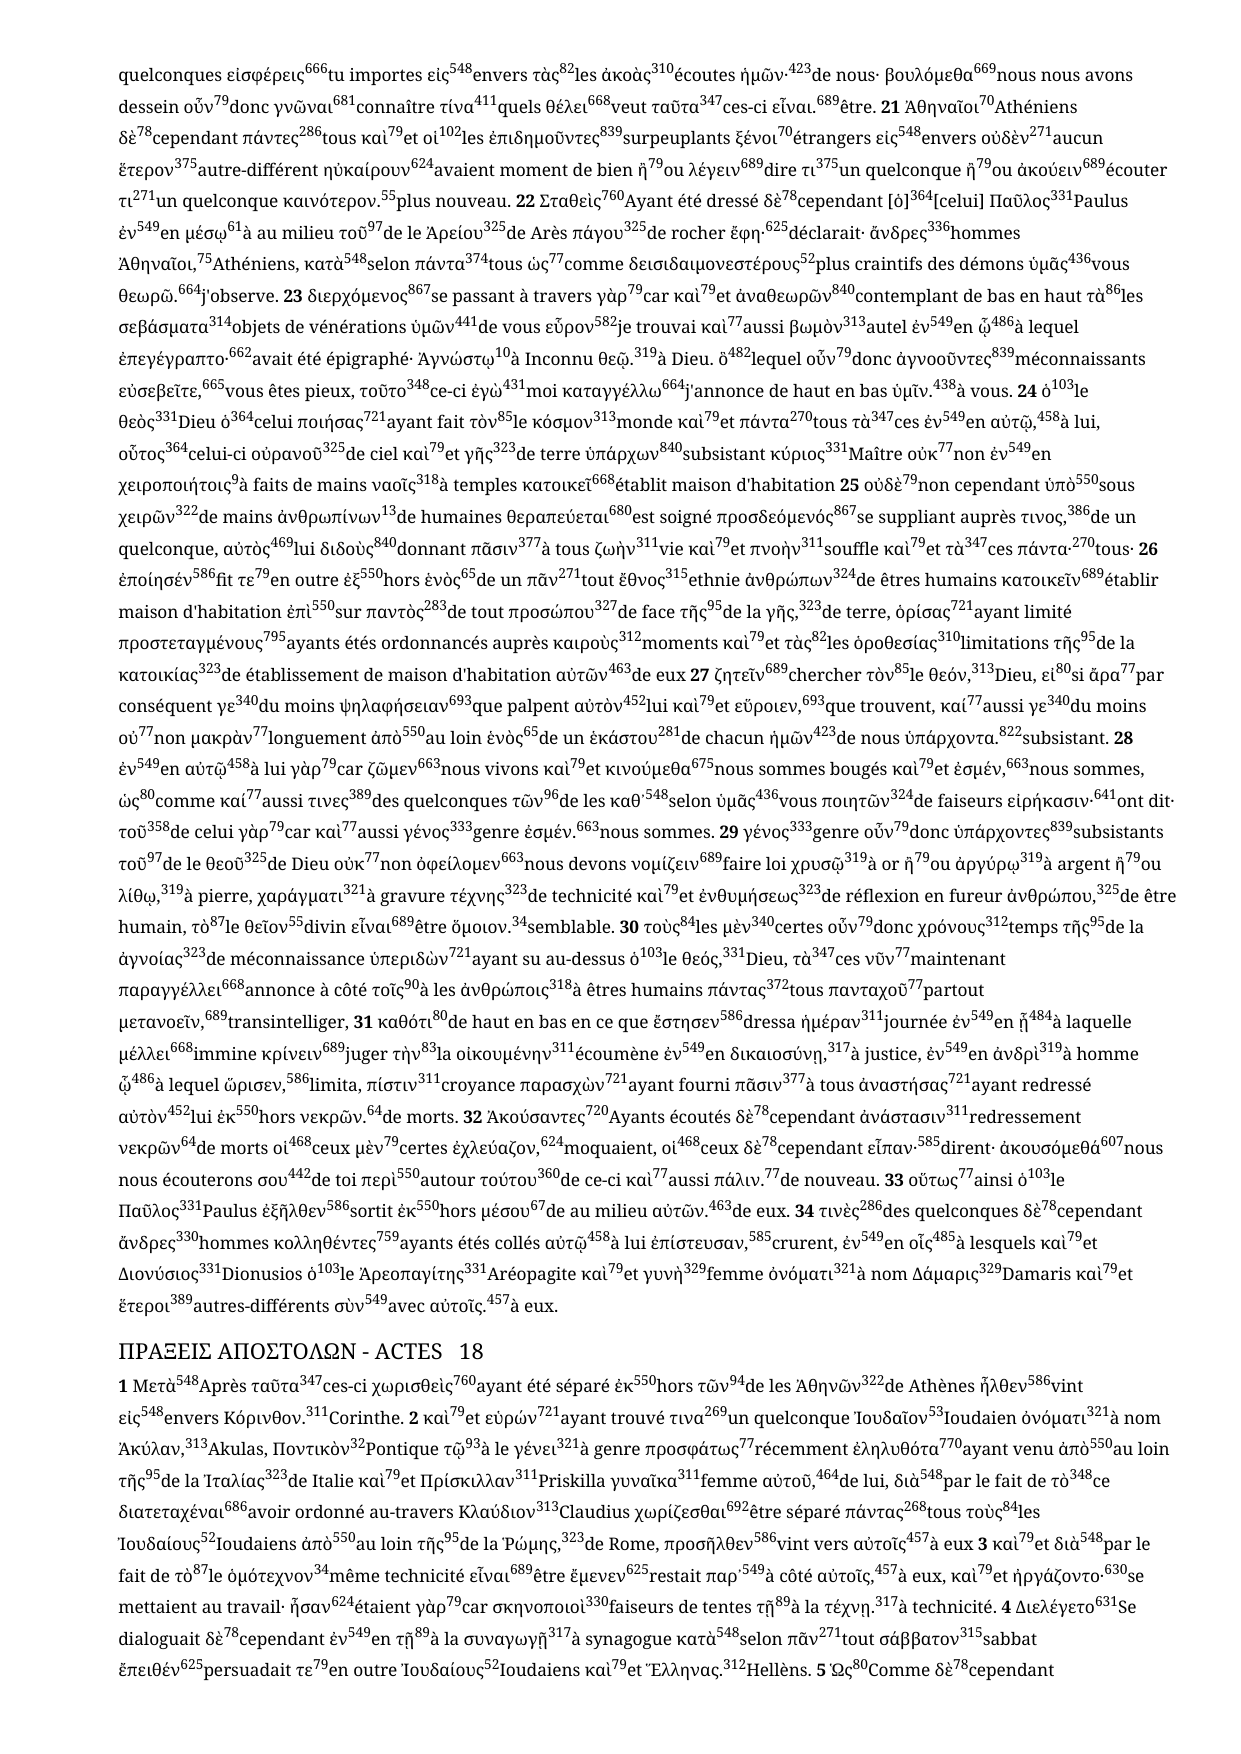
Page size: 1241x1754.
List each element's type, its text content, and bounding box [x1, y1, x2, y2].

text ΠΡΑΞΕΙΣ ΑΠΟΣΤΟΛΩΝ - ACTES 18 [118, 1336, 1181, 1366]
text 1 Διοδεύσαντες720Ayants faits route à travers δὲ78cependant τὴν83la Ἀμφίπολιν311Amphipolis καὶ79et τὴν83la Ἀπολλωνίαν311Apollonie ἦλθον585vinrent εἰς548envers Θεσσαλονίκην311Thessalonique ὅπου77là où ἦν625était συναγωγὴ329synagogue τῶν96de les Ἰουδαίων.64de Ioudaiens. 2 κατὰ548selon δὲ78cependant τὸ348ce εἰωθὸς772ayant habitué τῷ91à le Παύλῳ319à Paulus εἰσῆλθεν586vint à l'intérieur πρὸς548vers αὐτοὺς451eux καὶ79et ἐπὶ548sur σάββατα314sabbats τρία180trois διελέξατο592se dialogua αὐτοῖς457à eux ἀπὸ550au loin τῶν94de les γραφῶν,322de graphes, 3 διανοίγων840entrouvrant καὶ79et παρατιθέμενος867se posant à côté ὅτι80en ce que τὸν85le χριστὸν313Christ ἔδει625liait παθεῖν681souffrir καὶ79et ἀναστῆναι681redresser ἐκ550hors νεκρῶν64de morts καὶ79et ὅτι80en ce que οὗτός364celui-ci ἐστιν668est ὁ103le χριστὸς331Christ [ὁ]103[le] Ἰησοῦς331Iésous ὃν480lequel ἐγὼ431moi καταγγέλλω664j'annonce de haut en bas ὑμῖν.438à vous. 4 καί79et τινες389des quelconques ἐξ550hors αὐτῶν463de eux ἐπείσθησαν599furent persuadé καὶ79et προσεκληρώθησαν599furent tiré au sort auprès τῷ91à le Παύλῳ319à Paulus καὶ79et τῷ91à le Σιλᾷ,319à Silas, τῶν357de ceux τε79en outre σεβομένων860de se vénérants Ἑλλήνων324de Hellèns πλῆθος333multitude πολύ,289nombreux, γυναικῶν322de femmes τε79en outre τῶν94de les πρώτων13de premières οὐκ77non ὀλίγαι.387peu. 5 Ζηλώσαντες720Ayants zélés δὲ78cependant οἱ102les Ἰουδαῖοι70Ioudaiens καὶ79et προσλαβόμενοι739se ayants pris auprès τῶν96de les ἀγοραίων64de appartenants aux agoras ἄνδρας312hommes τινὰς268des quelconques πονηροὺς3méchants καὶ79et ὀχλοποιήσαντες720ayants faits foules ἐθορύβουν624tumultuaient τὴν83la πόλιν311cité καὶ79et ἐπιστάντες720ayants présentés τῇ89à la οἰκίᾳ317à maison d'habitation Ἰάσονος325de Iason ἐζήτουν624cherchaient αὐτοὺς451eux προαγαγεῖν681mener devant εἰς548envers τὸν85le δῆμον·313population· 6 μὴ77ne pas εὑρόντες720ayants trouvés δὲ78cependant αὐτοὺς451eux ἔσυρον624traînaient Ἰάσονα313Iason καί79et τινας268des quelconques ἀδελφοὺς312frères ἐπὶ548sur τοὺς84les πολιτάρχας312chefs de cité βοῶντες839beuglants ὅτι80en ce que οἱ363ceux τὴν83la οἰκουμένην311écoumène ἀναστατώσαντες720ayants dérangés οὗτοι363ceux-ci καὶ77aussi ἐνθάδε77ici-même πάρεισιν,667sont à côté, 7 οὓς479lesquels ὑποδέδεκται648s'a accepté en dessous Ἰάσων·331Iason· καὶ79et οὗτοι363ceux-ci πάντες286tous ἀπέναντι552depuis en-devant τῶν98de les δογμάτων326de dogmes Καίσαρος325de Kaesar πράσσουσιν667pratiquent βασιλέα313roi ἕτερον115autre-différent λέγοντες839disants εἶναι689être Ἰησοῦν.313Iésous. 8 ἐτάραξαν585troublèrent δὲ78cependant τὸν85le ὄχλον313foule καὶ79et τοὺς84les πολιτάρχας312chefs de cité ἀκούοντας821écoutants ταῦτα,347ces-ci, 9 καὶ79et λαβόντες720ayants pris τὸ87le ἱκανὸν55assez-important παρὰ550à côté τοῦ97de le Ἰάσονος325de Iason καὶ79et τῶν96de les λοιπῶν383de restants ἀπέλυσαν585délièrent au loin αὐτούς.451eux. 10 Οἱ102Les δὲ78cependant ἀδελφοὶ330frères εὐθέως77directement διὰ550par νυκτὸς323de nuit ἐξέπεμψαν585mandèrent dehors τόν85le τε79en outre Παῦλον313Paulus καὶ79et τὸν85le Σιλᾶν313Silas εἰς548envers Βέροιαν,311Bérée, οἵτινες497lesquels des quelconques παραγενόμενοι739se ayants devenus à côté εἰς548envers τὴν83la συναγωγὴν311synagogue τῶν96de les Ἰουδαίων64de Ioudaiens ἀπῄεσαν.624étaient au loin. 11 οὗτοι363ceux-ci δὲ78cependant ἦσαν624étaient εὐγενέστεροι46genres plus nobles τῶν357de ceux ἐν549en Θεσσαλονίκῃ,317à Thessalonique, οἵτινες497lesquels des quelconques ἐδέξαντο591se acceptèrent τὸν85le λόγον313discours μετὰ550avec πάσης279de toute προθυμίας323de promptitude fureur καθ᾽548selon ἡμέραν311journée ἀνακρίνοντες839jugeants de bas en haut τὰς82les γραφὰς310graphes εἰ80si ἔχοι700que ait ταῦτα365ces-ci οὕτως.77ainsi. 12 πολλοὶ389nombreux μὲν77certes οὖν79donc ἐξ550hors αὐτῶν463de eux ἐπίστευσαν585crurent καὶ79et τῶν94de les Ἑλληνίδων322de Hellènes γυναικῶν322de femmes τῶν94de les εὐσχημόνων13de élégantes καὶ79et ἀνδρῶν324de hommes οὐκ77non ὀλίγοι.389peu. 13 Ὡς80Comme δὲ78cependant ἔγνωσαν585connurent οἱ102les ἀπὸ550au loin τῆς95de la Θεσσαλονίκης323de Thessalonique Ἰουδαῖοι70Ioudaiens ὅτι80en ce que καὶ77aussi ἐν549en τῇ89à la Βεροίᾳ317à Bérée κατηγγέλη600fut annoncé de haut en bas ὑπὸ550sous τοῦ97de le Παύλου325de Paulus ὁ103le λόγος331discours τοῦ97de le θεοῦ,325de Dieu, ἦλθον585vinrent κἀκεῖ77et là σαλεύοντες839ébranlants καὶ79et ταράσσοντες839troublants τοὺς84les ὄχλους.312foules. 14 εὐθέως77directement δὲ78cependant τότε77alors τὸν85le Παῦλον313Paulus ἐξαπέστειλαν585envoyèrent dehors οἱ102les ἀδελφοὶ330frères πορεύεσθαι690se aller ἕως551jusqu'à ce que ἐπὶ548sur τὴν83la θάλασσαν,311mer, ὑπέμεινάν585résistèrent en restant sous τε79en outre ὅ103le τε79en outre Σιλᾶς331Silas καὶ79et ὁ103le Τιμόθεος331Timotheos ἐκεῖ.77là. 15 οἱ363ceux δὲ78cependant καθιστάνοντες839constituants τὸν85le Παῦλον313Paulus ἤγαγον585conduisirent ἕως552jusqu'à ce que Ἀθηνῶν,322de Athènes, καὶ79et λαβόντες720ayants pris ἐντολὴν311commandement πρὸς548vers τὸν85le Σιλᾶν313Silas καὶ79et τὸν85le Τιμόθεον313Timotheos ἵνα77afin que ὡς80comme τάχιστα77très rapidement ἔλθωσιν898que viennent πρὸς548vers αὐτὸν452lui ἐξῄεσαν.624allaient dehors. 16 Ἐν549En δὲ78cependant ταῖς88à les Ἀθήναις316à Athènes ἐκδεχομένου861de se attendant αὐτοὺς451eux τοῦ97de le Παύλου325de Paulus παρωξύνετο636était pointé à côté τὸ105le πνεῦμα333souffle αὐτοῦ464de lui ἐν549en αὐτῷ458à lui θεωροῦντος834de observant κατείδωλον30idolâtre de haut en bas οὖσαν820étante τὴν83la πόλιν.311cité. 17 διελέγετο631se dialoguait μὲν79certes οὖν79donc ἐν549en τῇ89à la συναγωγῇ317à synagogue τοῖς90à les Ἰουδαίοις58à Ioudaiens καὶ79et τοῖς351à ceux σεβομένοις854à se vénérants καὶ79et ἐν549en τῇ89à la ἀγορᾷ317à agora κατὰ548selon πᾶσαν267toute ἡμέραν311journée πρὸς548vers τοὺς345ceux παρατυγχάνοντας.821rencontrants à côté. 18 τινὲς389des quelconques δὲ78cependant καὶ77aussi τῶν96de les Ἐπικουρείων324de Épicuriens καὶ79et Στοϊκῶν15de Stoïciens φιλοσόφων324de philosophes συνέβαλλον624jetaient ensemble αὐτῷ,458à lui, καί79et τινες389des quelconques ἔλεγον·624disaient· τί399quel ἂν340le cas échéant θέλοι700que veuille ὁ103le σπερμολόγος71semeur de discours οὗτος156celui-ci λέγειν;689dire; οἱ363ceux δέ·78cependant· ξένων17de étrangers δαιμονίων326de démons δοκεῖ668estime καταγγελεὺς331annonciateur de haut en bas εἶναι,689être, ὅτι80en ce que τὸν85le Ἰησοῦν313Iésous καὶ79et τὴν83la ἀνάστασιν311redressement εὐηγγελίζετο.631se évangélisait. 19 ἐπιλαβόμενοί739se ayants emparés τε79en outre αὐτοῦ464de lui ἐπὶ548sur τὸν85le Ἄρειον313Arès πάγον313rocher ἤγαγον585conduisirent λέγοντες·839disants· δυνάμεθα669nous nous pouvons γνῶναι681connaître τίς408quelle ἡ101la καινὴ69nouvelle αὕτη154celle-ci ἡ496celle ὑπὸ550sous σοῦ442de toi λαλουμένη889étante bavardée διδαχή;329enseignement; 20 ξενίζοντα823traitants en étrangers γάρ79car τινα374des quelconques εἰσφέρεις666tu importes εἰς548envers τὰς82les ἀκοὰς310écoutes ἡμῶν·423de nous· βουλόμεθα669nous nous avons dessein οὖν79donc γνῶναι681connaître τίνα411quels θέλει668veut ταῦτα347ces-ci εἶναι.689être. 21 Ἀθηναῖοι70Athéniens δὲ78cependant πάντες286tous καὶ79et οἱ102les ἐπιδημοῦντες839surpeuplants ξένοι70étrangers εἰς548envers οὐδὲν271aucun ἕτερον375autre-différent ηὐκαίρουν624avaient moment de bien ἢ79ou λέγειν689dire τι375un quelconque ἢ79ou ἀκούειν689écouter τι271un quelconque καινότερον.55plus nouveau. 22 Σταθεὶς760Ayant été dressé δὲ78cependant [ὁ]364[celui] Παῦλος331Paulus ἐν549en μέσῳ61à au milieu τοῦ97de le Ἀρείου325de Arès πάγου325de rocher ἔφη·625déclarait· ἄνδρες336hommes Ἀθηναῖοι,75Athéniens, κατὰ548selon πάντα374tous ὡς77comme δεισιδαιμονεστέρους52plus craintifs des démons ὑμᾶς436vous θεωρῶ.664j'observe. 23 διερχόμενος867se passant à travers γὰρ79car καὶ79et ἀναθεωρῶν840contemplant de bas en haut τὰ86les σεβάσματα314objets de vénérations ὑμῶν441de vous εὗρον582je trouvai καὶ77aussi βωμὸν313autel ἐν549en ᾧ486à lequel ἐπεγέγραπτο·662avait été épigraphé· Ἀγνώστῳ10à Inconnu θεῷ.319à Dieu. ὃ482lequel οὖν79donc ἀγνοοῦντες839méconnaissants εὐσεβεῖτε,665vous êtes pieux, τοῦτο348ce-ci ἐγὼ431moi καταγγέλλω664j'annonce de haut en bas ὑμῖν.438à vous. 24 ὁ103le θεὸς331Dieu ὁ364celui ποιήσας721ayant fait τὸν85le κόσμον313monde καὶ79et πάντα270tous τὰ347ces ἐν549en αὐτῷ,458à lui, οὗτος364celui-ci οὐρανοῦ325de ciel καὶ79et γῆς323de terre ὑπάρχων840subsistant κύριος331Maître οὐκ77non ἐν549en χειροποιήτοις9à faits de mains ναοῖς318à temples κατοικεῖ668établit maison d'habitation 25 οὐδὲ79non cependant ὑπὸ550sous χειρῶν322de mains ἀνθρωπίνων13de humaines θεραπεύεται680est soigné προσδεόμενός867se suppliant auprès τινος,386de un quelconque, αὐτὸς469lui διδοὺς840donnant πᾶσιν377à tous ζωὴν311vie καὶ79et πνοὴν311souffle καὶ79et τὰ347ces πάντα·270tous· 26 ἐποίησέν586fit τε79en outre ἐξ550hors ἑνὸς65de un πᾶν271tout ἔθνος315ethnie ἀνθρώπων324de êtres humains κατοικεῖν689établir maison d'habitation ἐπὶ550sur παντὸς283de tout προσώπου327de face τῆς95de la γῆς,323de terre, ὁρίσας721ayant limité προστεταγμένους795ayants étés ordonnancés auprès καιροὺς312moments καὶ79et τὰς82les ὁροθεσίας310limitations τῆς95de la κατοικίας323de établissement de maison d'habitation αὐτῶν463de eux 27 ζητεῖν689chercher τὸν85le θεόν,313Dieu, εἰ80si ἄρα77par conséquent γε340du moins ψηλαφήσειαν693que palpent αὐτὸν452lui καὶ79et εὕροιεν,693que trouvent, καί77aussi γε340du moins οὐ77non μακρὰν77longuement ἀπὸ550au loin ἑνὸς65de un ἑκάστου281de chacun ἡμῶν423de nous ὑπάρχοντα.822subsistant. 28 ἐν549en αὐτῷ458à lui γὰρ79car ζῶμεν663nous vivons καὶ79et κινούμεθα675nous sommes bougés καὶ79et ἐσμέν,663nous sommes, ὡς80comme καί77aussi τινες389des quelconques τῶν96de les καθ᾽548selon ὑμᾶς436vous ποιητῶν324de faiseurs εἰρήκασιν·641ont dit· τοῦ358de celui γὰρ79car καὶ77aussi γένος333genre ἐσμέν.663nous sommes. 29 γένος333genre οὖν79donc ὑπάρχοντες839subsistants τοῦ97de le θεοῦ325de Dieu οὐκ77non ὀφείλομεν663nous devons νομίζειν689faire loi χρυσῷ319à or ἢ79ou ἀργύρῳ319à argent ἢ79ou λίθῳ,319à pierre, χαράγματι321à gravure τέχνης323de technicité καὶ79et ἐνθυμήσεως323de réflexion en fureur ἀνθρώπου,325de être humain, τὸ87le θεῖον55divin εἶναι689être ὅμοιον.34semblable. 30 τοὺς84les μὲν340certes οὖν79donc χρόνους312temps τῆς95de la ἀγνοίας323de méconnaissance ὑπεριδὼν721ayant su au-dessus ὁ103le θεός,331Dieu, τὰ347ces νῦν77maintenant παραγγέλλει668annonce à côté τοῖς90à les ἀνθρώποις318à êtres humains πάντας372tous πανταχοῦ77partout μετανοεῖν,689transintelliger, 31 καθότι80de haut en bas en ce que ἔστησεν586dressa ἡμέραν311journée ἐν549en ᾗ484à laquelle μέλλει668immine κρίνειν689juger τὴν83la οἰκουμένην311écoumène ἐν549en δικαιοσύνῃ,317à justice, ἐν549en ἀνδρὶ319à homme ᾧ486à lequel ὥρισεν,586limita, πίστιν311croyance παρασχὼν721ayant fourni πᾶσιν377à tous ἀναστήσας721ayant redressé αὐτὸν452lui ἐκ550hors νεκρῶν.64de morts. 32 Ἀκούσαντες720Ayants écoutés δὲ78cependant ἀνάστασιν311redressement νεκρῶν64de morts οἱ468ceux μὲν79certes ἐχλεύαζον,624moquaient, οἱ468ceux δὲ78cependant εἶπαν·585dirent· ἀκουσόμεθά607nous nous écouterons σου442de toi περὶ550autour τούτου360de ce-ci καὶ77aussi πάλιν.77de nouveau. 33 οὕτως77ainsi ὁ103le Παῦλος331Paulus ἐξῆλθεν586sortit ἐκ550hors μέσου67de au milieu αὐτῶν.463de eux. 34 τινὲς286des quelconques δὲ78cependant ἄνδρες330hommes κολληθέντες759ayants étés collés αὐτῷ458à lui ἐπίστευσαν,585crurent, ἐν549en οἷς485à lesquels καὶ79et Διονύσιος331Dionusios ὁ103le Ἀρεοπαγίτης331Aréopagite καὶ79et γυνὴ329femme ὀνόματι321à nom Δάμαρις329Damaris καὶ79et ἕτεροι389autres-différents σὺν549avec αὐτοῖς.457à eux. [118, 59, 1181, 1317]
text 1 Μετὰ548Après ταῦτα347ces-ci χωρισθεὶς760ayant été séparé ἐκ550hors τῶν94de les Ἀθηνῶν322de Athènes ἦλθεν586vint εἰς548envers Κόρινθον.311Corinthe. 2 καὶ79et εὑρών721ayant trouvé τινα269un quelconque Ἰουδαῖον53Ioudaien ὀνόματι321à nom Ἀκύλαν,313Akulas, Ποντικὸν32Pontique τῷ93à le γένει321à genre προσφάτως77récemment ἐληλυθότα770ayant venu ἀπὸ550au loin τῆς95de la Ἰταλίας323de Italie καὶ79et Πρίσκιλλαν311Priskilla γυναῖκα311femme αὐτοῦ,464de lui, διὰ548par le fait de τὸ348ce διατεταχέναι686avoir ordonné au-travers Κλαύδιον313Claudius χωρίζεσθαι692être séparé πάντας268tous τοὺς84les Ἰουδαίους52Ioudaiens ἀπὸ550au loin τῆς95de la Ῥώμης,323de Rome, προσῆλθεν586vint vers αὐτοῖς457à eux 3 καὶ79et διὰ548par le fait de τὸ87le ὁμότεχνον34même technicité εἶναι689être ἔμενεν625restait παρ᾽549à côté αὐτοῖς,457à eux, καὶ79et ἠργάζοντο·630se mettaient au travail· ἦσαν624étaient γὰρ79car σκηνοποιοὶ330faiseurs de tentes τῇ89à la τέχνῃ.317à technicité. 4 Διελέγετο631Se dialoguait δὲ78cependant ἐν549en τῇ89à la συναγωγῇ317à synagogue κατὰ548selon πᾶν271tout σάββατον315sabbat ἔπειθέν625persuadait τε79en outre Ἰουδαίους52Ioudaiens καὶ79et Ἕλληνας.312Hellèns. 5 Ὡς80Comme δὲ78cependant κατῆλθον585vinrent de haut en bas ἀπὸ550au loin τῆς95de la Μακεδονίας323de Macédoine ὅ103le τε79en outre Σιλᾶς331Silas καὶ79et ὁ103le Τιμόθεος,331Timotheos, συνείχετο636était tenu ensemble τῷ91à le λόγῳ319à discours ὁ103le Παῦλος331Paulus διαμαρτυρόμενος867se passant témoignage τοῖς90à les Ἰουδαίοις58à Ioudaiens εἶναι689être τὸν85le χριστὸν313Christ Ἰησοῦν.313Iésous. 6 ἀντιτασσομένων860de se ordonnançants contre δὲ78cependant αὐτῶν463de eux καὶ79et βλασφημούντων833de blasphémants ἐκτιναξάμενος740se ayant secoué dehors τὰ246les ἱμάτια314himations εἶπεν586dit πρὸς548vers αὐτούς·451eux· τὸ105le αἷμα333sang ὑμῶν441de vous ἐπὶ548sur τὴν83la κεφαλὴν311tête ὑμῶν·441de vous· καθαρὸς47pur ἐγὼ431moi ἀπὸ550au loin τοῦ358de celui νῦν77maintenant εἰς548envers τὰ86les ἔθνη314ethnies πορεύσομαι.608je m'irai. 7 καὶ79et μεταβὰς721ayant dépassé ἐκεῖθεν77de là εἰσῆλθεν586vint à l'intérieur εἰς548envers οἰκίαν311maison d'habitation τινὸς384de un quelconque ὀνόματι321à nom Τιτίου325de Titius Ἰούστου325de Ioustos σεβομένου861de se vénérant τὸν85le θεόν,313Dieu, οὗ492de lequel ἡ101la οἰκία329maison d'habitation ἦν625était συνομοροῦσα838étante limitrophe avec τῇ89à la συναγωγῇ.317à synagogue. 8 Κρίσπος331Krispos δὲ78cependant ὁ103le ἀρχισυνάγωγος331chef de synagogue ἐπίστευσεν586crut τῷ91à le κυρίῳ319à Maître σὺν549avec ὅλῳ275à tout entier τῷ91à le οἴκῳ319à maison αὐτοῦ,464de lui, καὶ79et πολλοὶ389nombreux τῶν96de les Κορινθίων324de Corinthiens ἀκούοντες839écoutants ἐπίστευον624croyaient καὶ79et ἐβαπτίζοντο.635étaient baptisé. 9 Εἶπεν586Dit δὲ78cependant ὁ103le κύριος331Maître ἐν549en νυκτὶ317à nuit δι᾽550par ὁράματος327de vision τῷ91à le Παύλῳ·319à Paulus· μὴ79ne pas φοβοῦ,574te effraie, ἀλλὰ79mais λάλει570bavarde καὶ79et μὴ77ne pas σιωπήσῃς,897que tu silences, 10 διότι80parce que ἐγώ431moi εἰμι664je suis μετὰ550avec σοῦ442de toi καὶ79et οὐδεὶς390aucun ἐπιθήσεταί612se surposera σοι439à toi τοῦ360de ce κακῶσαί681faire du mal σε,437toi, διότι80parce que λαός331peuple ἐστίν668est μοι420à moi πολὺς390nombreux ἐν549en τῇ89à la πόλει317à cité ταύτῃ.142à celle-ci. 11 Ἐκάθισεν586Assit δὲ78cependant ἐνιαυτὸν313année καὶ79et μῆνας312mois ἓξ178six διδάσκων840enseignant ἐν549en αὐτοῖς457à eux τὸν85le λόγον313discours τοῦ97de le θεοῦ.325de Dieu. 12 Γαλλίωνος325de Gallion δὲ78cependant ἀνθυπάτου325de proconsul ὄντος834de étant τῆς95de la Ἀχαΐας323de Achaïe κατεπέστησαν585présentèrent contre ὁμοθυμαδὸν77en même fureur οἱ102les Ἰουδαῖοι70Ioudaiens τῷ91à le Παύλῳ319à Paulus καὶ79et ἤγαγον585conduisirent αὐτὸν452lui ἐπὶ548sur τὸ87le βῆμα315estrade 13 λέγοντες839disants ὅτι80en ce que παρὰ548à côté τὸν85le νόμον313loi ἀναπείθει668persuade de bas en haut οὗτος364celui-ci τοὺς84les ἀνθρώπους312êtres humains σέβεσθαι690se vénérer τὸν85le θεόν.313Dieu. 14 μέλλοντος834de imminant δὲ78cependant τοῦ97de le Παύλου325de Paulus ἀνοίγειν689ouvrir τὸ247le στόμα315bouche εἶπεν586dit ὁ103le Γαλλίων331Gallion πρὸς548vers τοὺς84les Ἰουδαίους·52Ioudaiens· εἰ80si μὲν79certes ἦν625était ἀδίκημά333délit τι289un quelconque ἢ79ou ῥᾳδιούργημα333acte de travail facile πονηρόν,24méchant, ὦ304O Ἰουδαῖοι,75Ioudaiens, κατὰ548selon λόγον313discours ἂν340le cas échéant ἀνεσχόμην588je m'assumai ὑμῶν,441de vous, 15 εἰ80si δὲ78cependant ζητήματά332sujets de recherches ἐστιν668est περὶ550autour λόγου325de discours καὶ79et ὀνομάτων326de noms καὶ79et νόμου325de loi τοῦ492de celui καθ᾽548selon ὑμᾶς,436vous, ὄψεσθε609vous vous verrez αὐτοί·523vous-mêmes· κριτὴς331juge ἐγὼ431moi τούτων359de ces-ci οὐ77non βούλομαι670je m'ai dessein εἶναι.689être. 16 καὶ79et ἀπήλασεν586propulsa loin αὐτοὺς451eux ἀπὸ550au loin τοῦ99de le βήματος.327de estrade. 17 ἐπιλαβόμενοι739se ayants emparés δὲ78cependant πάντες389tous Σωσθένην313Sosthène τὸν85le ἀρχισυνάγωγον313chef de synagogue ἔτυπτον624tapaient ἔμπροσθεν552en devers τοῦ99de le βήματος·327de estrade· καὶ79et οὐδὲν392aucun τούτων359de ces-ci τῷ91à le Γαλλίωνι319à Gallion ἔμελεν.625souciait. 18 Ὁ103Le δὲ78cependant Παῦλος331Paulus ἔτι77encore προσμείνας721ayant resté auprès ἡμέρας310journées ἱκανὰς1assez-importantes τοῖς90à les ἀδελφοῖς318à frères ἀποταξάμενος740se ayant éloigné en ordonnance ἐξέπλει625naviguait dehors εἰς548envers τὴν83la Συρίαν,311Syrie, καὶ79et σὺν549avec αὐτῷ458à lui Πρίσκιλλα329Priskilla καὶ79et Ἀκύλας,331Akulas, κειράμενος740se ayant tondu ἐν549en Κεγχρεαῖς316à Kenchreai τὴν243la κεφαλήν,311tête, εἶχεν625avait γὰρ79car εὐχήν.311souhait. 19 κατήντησαν585atteignirent à l'encontre δὲ78cependant εἰς548envers Ἔφεσον311Éphèse κἀκείνους345et ceux-là κατέλιπεν586laissa en contrebas αὐτοῦ,77là-même, αὐτὸς542lui-même δὲ78cependant εἰσελθὼν721ayant venu à l'intérieur εἰς548envers τὴν83la συναγωγὴν311synagogue διελέξατο592se dialogua τοῖς90à les Ἰουδαίοις.58à Ioudaiens. 20 ἐρωτώντων833de interrogeants δὲ78cependant αὐτῶν463de eux ἐπὶ548sur πλείονα4plus nombreusement χρόνον313temps μεῖναι681rester οὐκ77non ἐπένευσεν,586fit signe sur, 21 ἀλλ᾽79mais ἀποταξάμενος740se ayant éloigné en ordonnance καὶ79et εἰπών·721ayant dit· πάλιν77de nouveau ἀνακάμψω602je fléchirai de bas en haut πρὸς548vers ὑμᾶς436vous τοῦ97de le θεοῦ325de Dieu θέλοντος,834de voulant, ἀνήχθη600fut conduit de bas en haut ἀπὸ550au loin τῆς95de la Ἐφέσου,323de Éphèse, 22 καὶ79et κατελθὼν721ayant venu de haut en bas εἰς548envers Καισάρειαν,311Kaesareia, ἀναβὰς721ayant monté καὶ79et ἀσπασάμενος740se ayant salué τὴν83la ἐκκλησίαν311église κατέβη586descendit εἰς548envers Ἀντιόχειαν.311Antioche. 23 Καὶ79Et ποιήσας721ayant fait χρόνον313temps τινὰ269un quelconque ἐξῆλθεν586sortit διερχόμενος867se passant à travers καθεξῆς77successivement τὴν83la Γαλατικὴν2De Galatie χώραν311région καὶ79et Φρυγίαν,311Phrygie, στηρίζων840fixant πάντας268tous τοὺς84les μαθητάς.312disciples. 24 Ἰουδαῖος71Ioudaien δέ78cependant τις287un quelconque Ἀπολλῶς331Apollos ὀνόματι,321à nom, Ἀλεξανδρεὺς331Alexandrin τῷ93à le γένει,321à genre, ἀνὴρ331homme λόγιος,22de logion, κατήντησεν586atteignit à l'encontre εἰς548envers Ἔφεσον,311Éphèse, δυνατὸς47puissant ὢν840étant ἐν549en ταῖς88à les γραφαῖς.316à graphes. 25 οὗτος364celui-ci ἦν625était κατηχημένος813ayant été catéchisé τὴν83la ὁδὸν311chemin τοῦ97de le κυρίου325de Maître καὶ79et ζέων840bouillant τῷ93à le πνεύματι321à souffle ἐλάλει625bavardait καὶ79et ἐδίδασκεν625enseignait ἀκριβῶς77exactement τὰ347ces περὶ550autour τοῦ97de le Ἰησοῦ,325de Iésous, ἐπιστάμενος867se établissant sûrement μόνον77seulement τὸ87le βάπτισμα315baptême Ἰωάννου·325de Ioannes· 26 οὗτός364celui-ci τε79en outre ἤρξατο592se origina παρρησιάζεσθαι690se oraliser franchement ἐν549en τῇ89à la συναγωγῇ.317à synagogue. ἀκούσαντες720ayants écoutés δὲ78cependant αὐτοῦ464de lui Πρίσκιλλα329Priskilla καὶ79et Ἀκύλας331Akulas προσελάβοντο591se prirent auprès αὐτὸν452lui καὶ79et ἀκριβέστερον77plus exactement αὐτῷ458à lui ἐξέθεντο591se exposèrent τὴν83la ὁδὸν311chemin [τοῦ97[de le θεοῦ].325de Dieu]. 27 βουλομένου861de se ayant dessein δὲ78cependant αὐτοῦ464de lui διελθεῖν681passer à travers εἰς548envers τὴν83la Ἀχαΐαν,311Achaïe, προτρεψάμενοι739se ayants tournés en avant οἱ102les ἀδελφοὶ330frères ἔγραψαν585graphèrent τοῖς90à les μαθηταῖς318à disciples ἀποδέξασθαι682se accepter loin αὐτόν,452lui, ὃς498lequel παραγενόμενος740se ayant devenu à côté συνεβάλετο592se jeta ensemble πολὺ375nombreux τοῖς351à ceux πεπιστευκόσιν773à ayants crus διὰ550par τῆς95de la χάριτος·323de grâce· 28 εὐτόνως77d'une manière bien tendue γὰρ79car τοῖς90à les Ἰουδαίοις58à Ioudaiens διακατηλέγχετο631se réfutait complètement δημοσίᾳ57à publique ἐπιδεικνὺς840montrant sûrement διὰ550par τῶν94de les γραφῶν322de graphes εἶναι689être τὸν85le χριστὸν313Christ Ἰησοῦν.313Iésous. [118, 1370, 1181, 1682]
